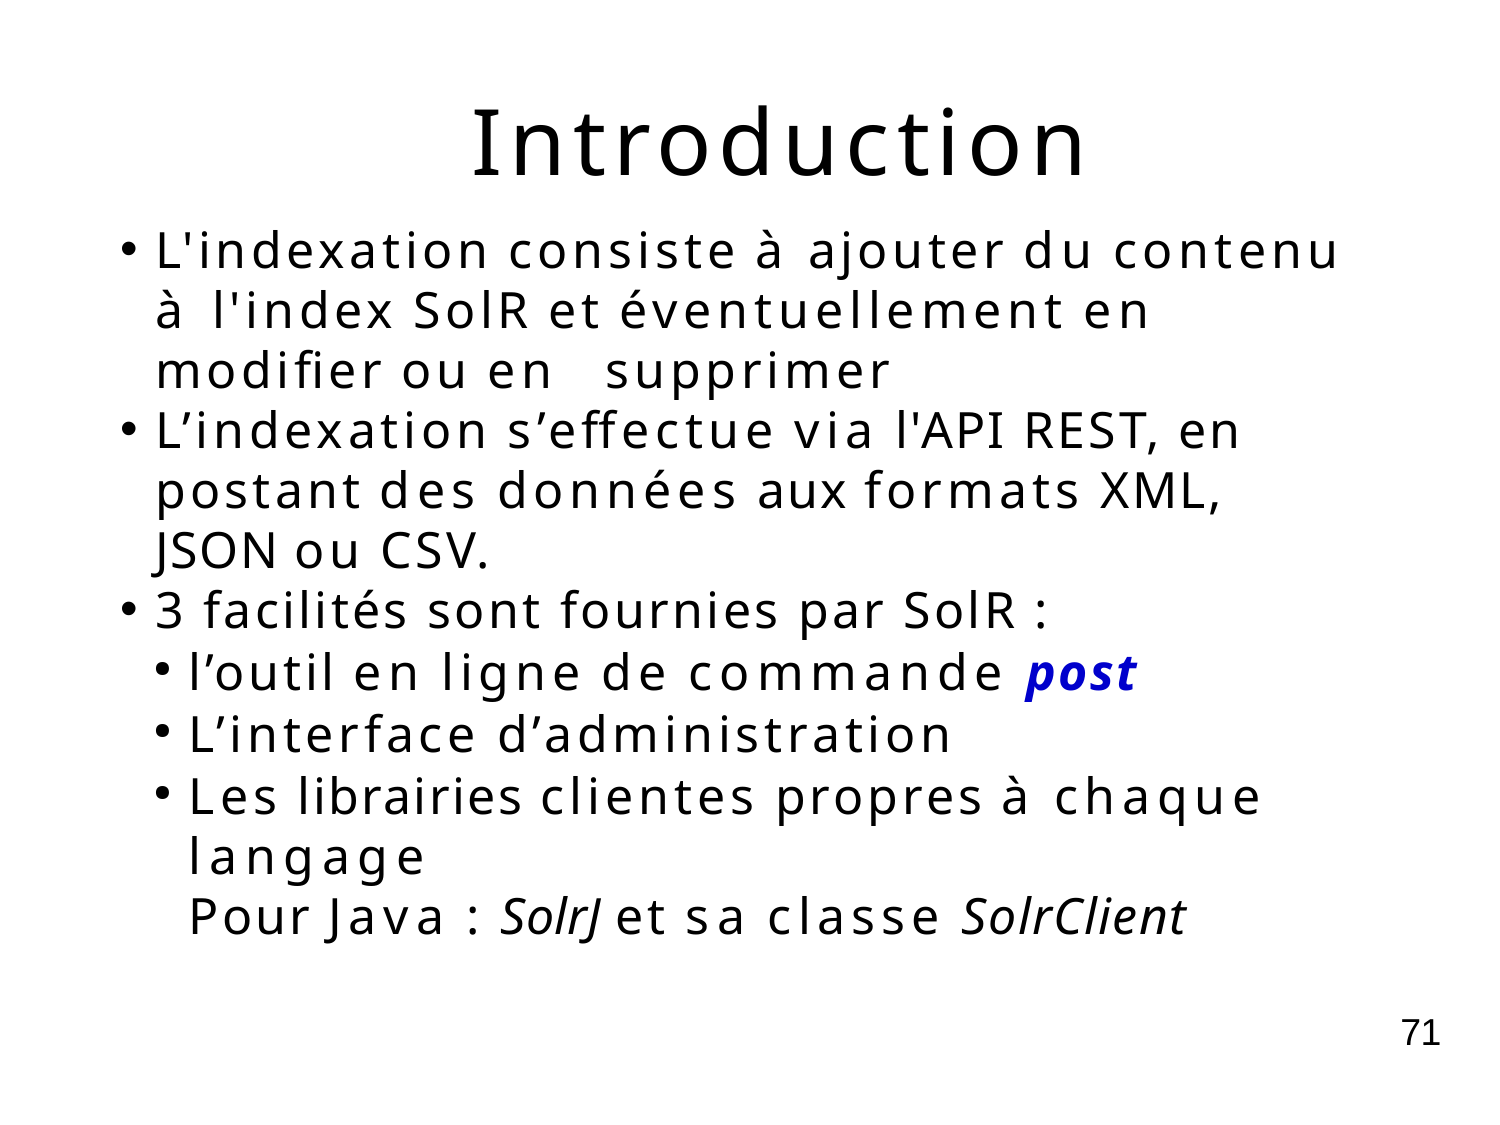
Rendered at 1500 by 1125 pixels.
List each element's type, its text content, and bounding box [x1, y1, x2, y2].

text_box L'indexation consiste à ajouter du contenu à l'index SolR et éventuellement en modifier ou en supprimer L’indexation s’effectue via l'API REST, en postant des données aux formats XML, JSON ou CSV. 3 facilités sont fournies par SolR : l’outil en ligne de commande post L’interface d’administration Les librairies clientes propres à chaque langage Pour Java : SolrJ et sa classe SolrClient [118, 216, 1385, 1067]
title Introduction [87, 26, 1413, 272]
slide_number 71 [1373, 1009, 1451, 1125]
